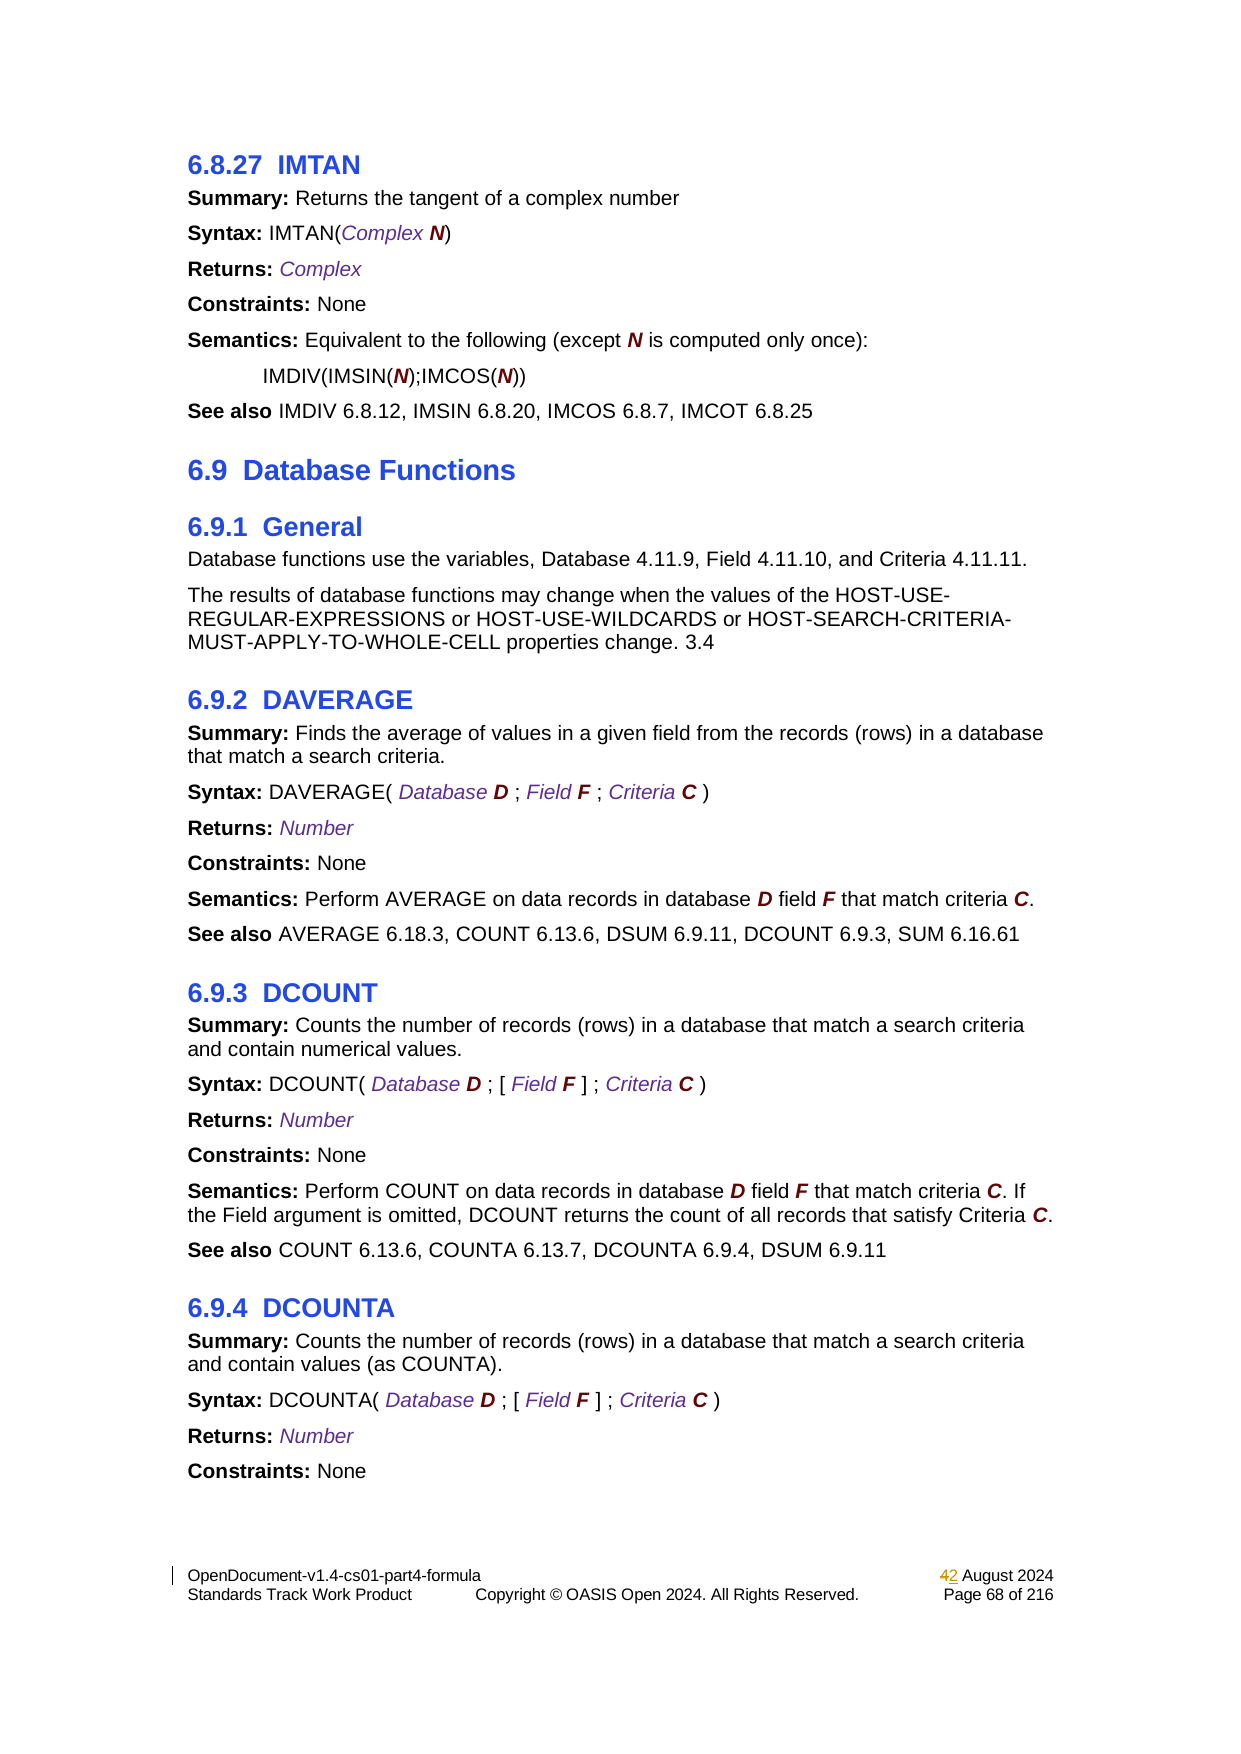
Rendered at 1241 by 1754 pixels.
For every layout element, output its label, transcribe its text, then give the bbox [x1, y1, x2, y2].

text Constraints: None [187, 1144, 1053, 1167]
text Returns: Number [187, 816, 1053, 839]
text Returns: Complex [187, 257, 1053, 281]
text Syntax: IMTAN(Complex N) [187, 222, 1053, 245]
subtitle Database Functions [187, 454, 1053, 487]
text Syntax: DCOUNTA( Database D ; [ Field F ] ; Criteria C ) [187, 1388, 1053, 1412]
text Semantics: Equivalent to the following (except N is computed only once): [187, 328, 1053, 352]
text The results of database functions may change when the values of the HOST-USE-REGULAR-EXPRESSIONS or HOST-USE-WILDCARDS or HOST-SEARCH-CRITERIA-MUST-APPLY-TO-WHOLE-CELL properties change. 3.4 [187, 583, 1053, 654]
text Summary: Counts the number of records (rows) in a database that match a search criteria and contain values (as COUNTA). [187, 1329, 1053, 1376]
text Summary: Finds the average of values in a given field from the records (rows) in a database that match a search criteria. [187, 721, 1053, 768]
text See also AVERAGE 6.18.3, COUNT 6.13.6, DSUM 6.9.11, DCOUNT 6.9.3, SUM 6.16.61 [187, 923, 1053, 946]
text Returns: Number [187, 1424, 1053, 1448]
subtitle DAVERAGE [187, 685, 1053, 715]
text Syntax: DAVERAGE( Database D ; Field F ; Criteria C ) [187, 780, 1053, 804]
text Constraints: None [187, 293, 1053, 316]
text Summary: Counts the number of records (rows) in a database that match a search criteria and contain numerical values. [187, 1013, 1053, 1061]
text Constraints: None [187, 852, 1053, 875]
text Semantics: Perform AVERAGE on data records in database D field F that match criteria C. [187, 887, 1053, 911]
subtitle DCOUNT [187, 977, 1053, 1007]
subtitle General [187, 512, 1053, 542]
subtitle DCOUNTA [187, 1293, 1053, 1323]
text Constraints: None [187, 1460, 1053, 1483]
text Syntax: DCOUNT( Database D ; [ Field F ] ; Criteria C ) [187, 1073, 1053, 1096]
subtitle IMTAN [187, 150, 1053, 180]
text Returns: Number [187, 1108, 1053, 1132]
text Database functions use the variables, Database 4.11.9, Field 4.11.10, and Criteria 4.11.11. [187, 548, 1053, 571]
text Summary: Returns the tangent of a complex number [187, 186, 1053, 209]
text See also COUNT 6.13.6, COUNTA 6.13.7, DCOUNTA 6.9.4, DSUM 6.9.11 [187, 1239, 1053, 1262]
text See also IMDIV 6.8.12, IMSIN 6.8.20, IMCOS 6.8.7, IMCOT 6.8.25 [187, 400, 1053, 423]
text IMDIV(IMSIN(N);IMCOS(N)) [187, 364, 1053, 388]
text Semantics: Perform COUNT on data records in database D field F that match criteria C. If the Field argument is omitted, DCOUNT returns the count of all records that satisfy Criteria C. [187, 1179, 1053, 1227]
